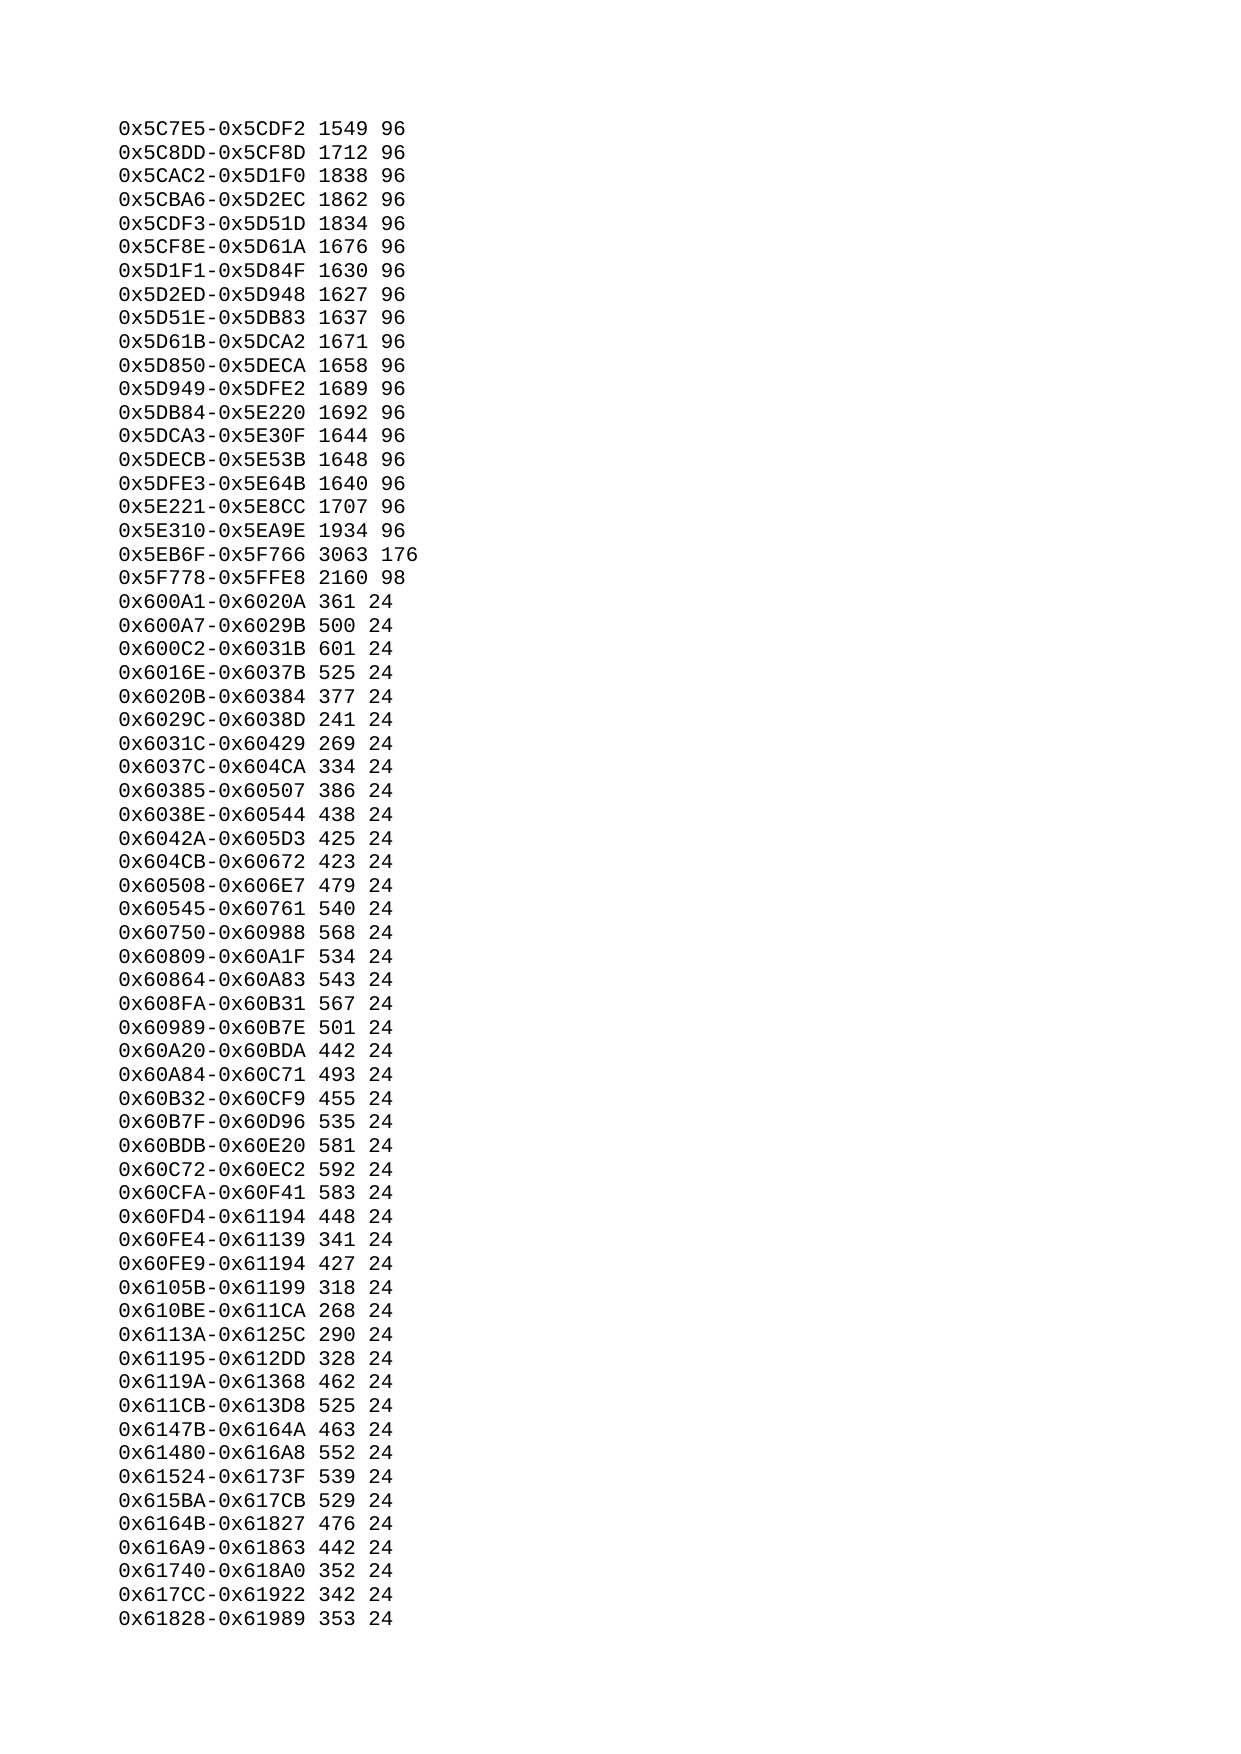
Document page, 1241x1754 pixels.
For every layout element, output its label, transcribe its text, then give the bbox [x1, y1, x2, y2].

text 0x6113A-0x6125C 290 24 [118, 1324, 1122, 1348]
text 0x6031C-0x60429 269 24 [118, 733, 1122, 757]
text 0x5E310-0x5EA9E 1934 96 [118, 520, 1122, 544]
text 0x6020B-0x60384 377 24 [118, 686, 1122, 709]
text 0x60545-0x60761 540 24 [118, 898, 1122, 922]
text 0x5E221-0x5E8CC 1707 96 [118, 496, 1122, 520]
text 0x6147B-0x6164A 463 24 [118, 1419, 1122, 1442]
text 0x608FA-0x60B31 567 24 [118, 993, 1122, 1017]
text 0x60FE9-0x61194 427 24 [118, 1253, 1122, 1277]
text 0x616A9-0x61863 442 24 [118, 1537, 1122, 1561]
text 0x610BE-0x611CA 268 24 [118, 1300, 1122, 1324]
text 0x60385-0x60507 386 24 [118, 780, 1122, 804]
text 0x611CB-0x613D8 525 24 [118, 1395, 1122, 1419]
text 0x5EB6F-0x5F766 3063 176 [118, 544, 1122, 567]
text 0x60989-0x60B7E 501 24 [118, 1017, 1122, 1040]
text 0x6105B-0x61199 318 24 [118, 1277, 1122, 1300]
text 0x5CBA6-0x5D2EC 1862 96 [118, 189, 1122, 213]
text 0x60864-0x60A83 543 24 [118, 969, 1122, 993]
text 0x60C72-0x60EC2 592 24 [118, 1158, 1122, 1182]
text 0x5DCA3-0x5E30F 1644 96 [118, 426, 1122, 449]
text 0x5CDF3-0x5D51D 1834 96 [118, 213, 1122, 236]
text 0x60A20-0x60BDA 442 24 [118, 1040, 1122, 1064]
text 0x5F778-0x5FFE8 2160 98 [118, 567, 1122, 591]
text 0x5D850-0x5DECA 1658 96 [118, 354, 1122, 378]
text 0x60809-0x60A1F 534 24 [118, 946, 1122, 969]
text 0x5C8DD-0x5CF8D 1712 96 [118, 142, 1122, 165]
text 0x6164B-0x61827 476 24 [118, 1513, 1122, 1537]
text 0x5DB84-0x5E220 1692 96 [118, 402, 1122, 426]
text 0x5DFE3-0x5E64B 1640 96 [118, 473, 1122, 496]
text 0x60BDB-0x60E20 581 24 [118, 1135, 1122, 1158]
text 0x5DECB-0x5E53B 1648 96 [118, 449, 1122, 473]
text 0x61195-0x612DD 328 24 [118, 1348, 1122, 1371]
text 0x5CF8E-0x5D61A 1676 96 [118, 236, 1122, 260]
text 0x5D51E-0x5DB83 1637 96 [118, 307, 1122, 331]
text 0x60B32-0x60CF9 455 24 [118, 1088, 1122, 1111]
text 0x5D1F1-0x5D84F 1630 96 [118, 260, 1122, 284]
text 0x600A1-0x6020A 361 24 [118, 591, 1122, 615]
text 0x6119A-0x61368 462 24 [118, 1371, 1122, 1395]
text 0x61480-0x616A8 552 24 [118, 1442, 1122, 1466]
text 0x5D2ED-0x5D948 1627 96 [118, 284, 1122, 307]
text 0x5CAC2-0x5D1F0 1838 96 [118, 165, 1122, 189]
text 0x6042A-0x605D3 425 24 [118, 827, 1122, 851]
text 0x600C2-0x6031B 601 24 [118, 638, 1122, 662]
text 0x617CC-0x61922 342 24 [118, 1584, 1122, 1608]
text 0x60A84-0x60C71 493 24 [118, 1064, 1122, 1088]
text 0x6038E-0x60544 438 24 [118, 804, 1122, 827]
text 0x615BA-0x617CB 529 24 [118, 1489, 1122, 1513]
text 0x60B7F-0x60D96 535 24 [118, 1111, 1122, 1135]
text 0x60750-0x60988 568 24 [118, 922, 1122, 946]
text 0x60FD4-0x61194 448 24 [118, 1206, 1122, 1229]
text 0x6016E-0x6037B 525 24 [118, 662, 1122, 686]
text 0x600A7-0x6029B 500 24 [118, 615, 1122, 638]
text 0x6037C-0x604CA 334 24 [118, 757, 1122, 780]
text 0x5D949-0x5DFE2 1689 96 [118, 378, 1122, 402]
text 0x60CFA-0x60F41 583 24 [118, 1182, 1122, 1206]
text 0x604CB-0x60672 423 24 [118, 851, 1122, 875]
text 0x61524-0x6173F 539 24 [118, 1466, 1122, 1489]
text 0x5C7E5-0x5CDF2 1549 96 [118, 118, 1122, 142]
text 0x60508-0x606E7 479 24 [118, 875, 1122, 898]
text 0x61740-0x618A0 352 24 [118, 1561, 1122, 1584]
text 0x60FE4-0x61139 341 24 [118, 1229, 1122, 1253]
text 0x6029C-0x6038D 241 24 [118, 709, 1122, 733]
text 0x61828-0x61989 353 24 [118, 1608, 1122, 1631]
text 0x5D61B-0x5DCA2 1671 96 [118, 331, 1122, 354]
